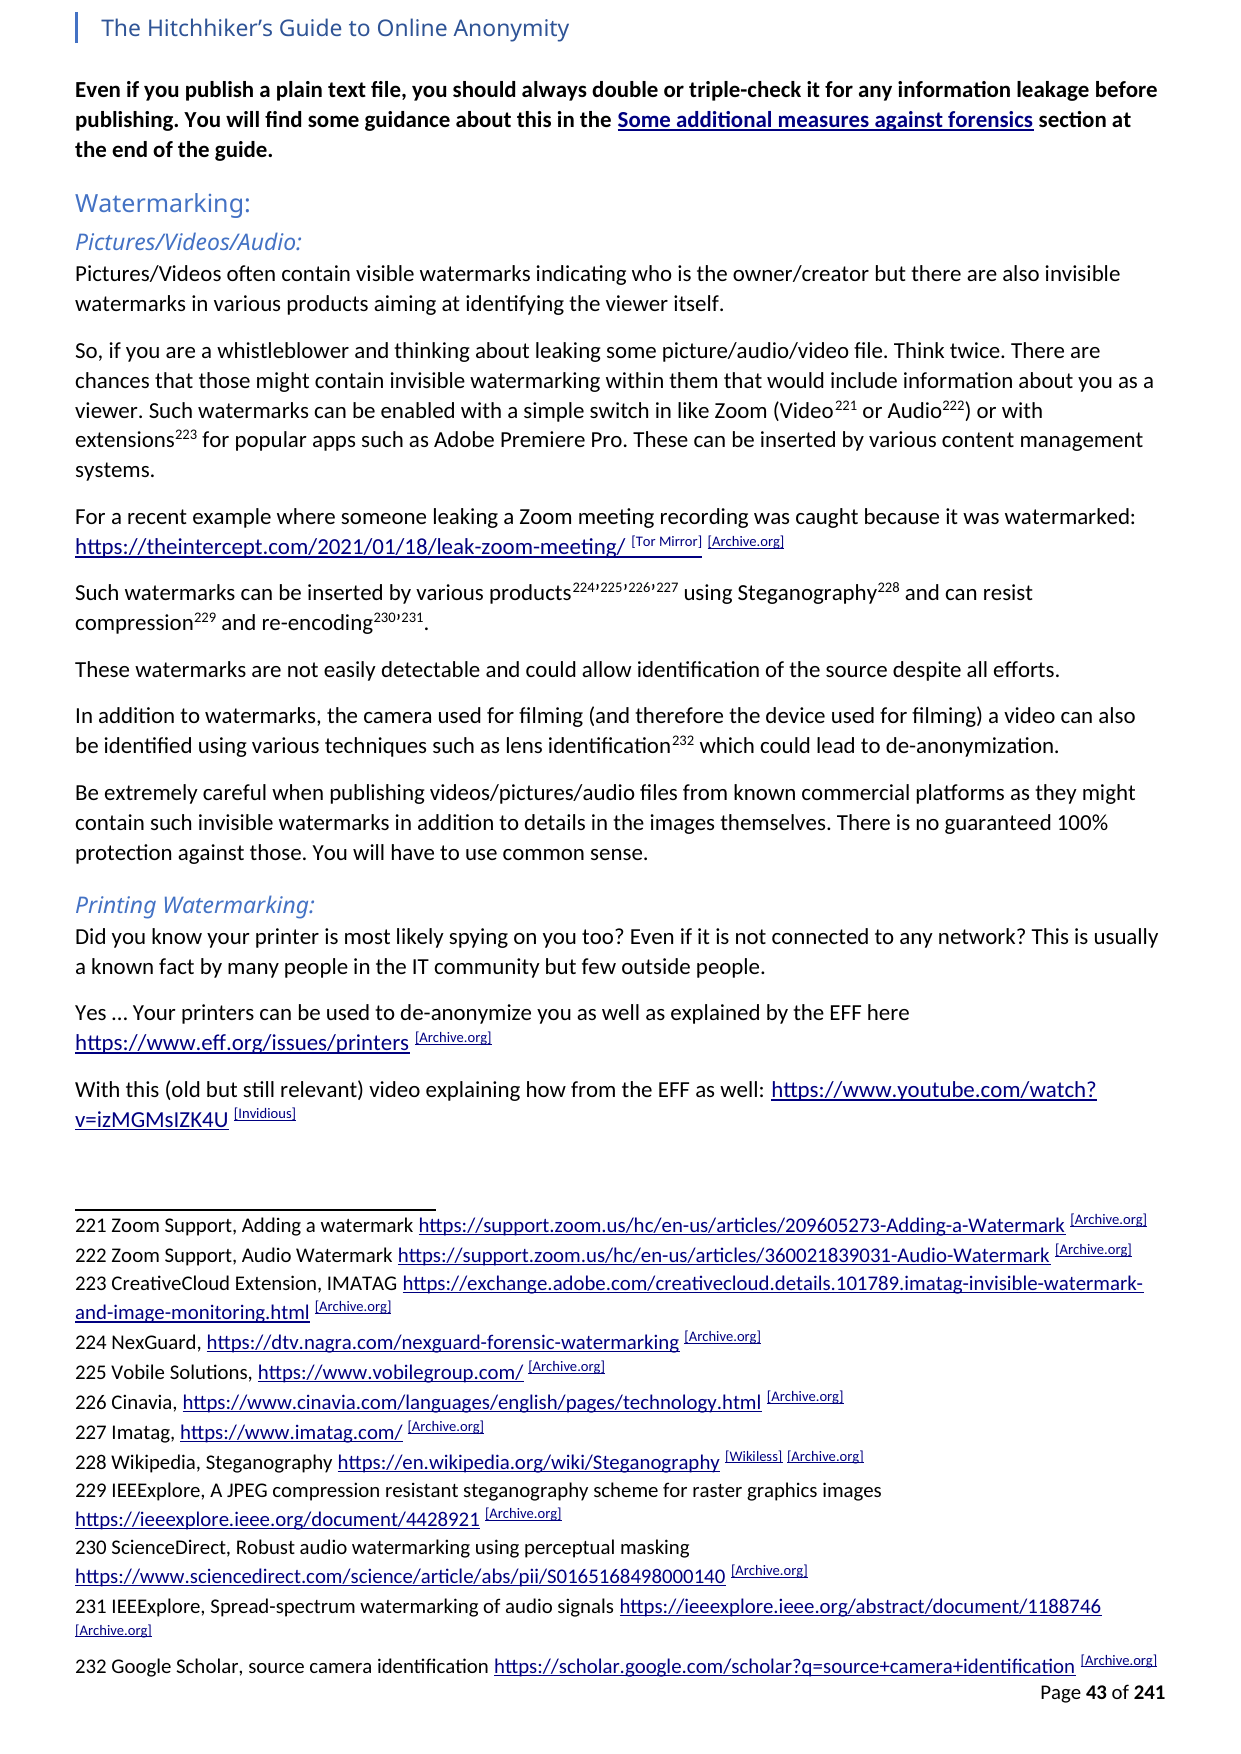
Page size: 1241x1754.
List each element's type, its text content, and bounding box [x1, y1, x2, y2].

text Even if you publish a plain text file, you should always double or triple-check it for any information leakage before publishing. You will find some guidance about this in the Some additional measures against forensics section at the end of the guide. [75, 75, 1165, 163]
text ScienceDirect, Robust audio watermarking using perceptual masking https://www.sciencedirect.com/science/article/abs/pii/S0165168498000140 [Archive.org] [75, 1534, 1165, 1589]
text These watermarks are not easily detectable and could allow identification of the source despite all efforts. [75, 655, 1165, 683]
text Pictures/Videos often contain visible watermarks indicating who is the owner/creator but there are also invisible watermarks in various products aiming at identifying the viewer itself. [75, 259, 1165, 317]
text NexGuard, https://dtv.nagra.com/nexguard-forensic-watermarking [Archive.org] [75, 1327, 1165, 1355]
text With this (old but still relevant) video explaining how from the EFF as well: https://www.youtube.com/watch?v=izMGMsIZK4U [Invidious] [75, 1075, 1165, 1133]
text Be extremely careful when publishing videos/pictures/audio files from known commercial platforms as they might contain such invisible watermarks in addition to details in the images themselves. There is no guaranteed 100% protection against those. You will have to use common sense. [75, 778, 1165, 866]
text Vobile Solutions, https://www.vobilegroup.com/ [Archive.org] [75, 1357, 1165, 1385]
text CreativeCloud Extension, IMATAG https://exchange.adobe.com/creativecloud.details.101789.imatag-invisible-watermark-and-image-monitoring.html [Archive.org] [75, 1270, 1165, 1325]
text Yes … Your printers can be used to de-anonymize you as well as explained by the EFF here https://www.eff.org/issues/printers [Archive.org] [75, 998, 1165, 1056]
text Did you know your printer is most likely spying on you too? Even if it is not connected to any network? This is usually a known fact by many people in the IT community but few outside people. [75, 922, 1165, 980]
text Such watermarks can be inserted by various products’’’ using Steganography and can resist compression and re-encoding’. [75, 578, 1165, 636]
text Wikipedia, Steganography https://en.wikipedia.org/wiki/Steganography [Wikiless] [Archive.org] [75, 1447, 1165, 1475]
text Google Scholar, source camera identification https://scholar.google.com/scholar?q=source+camera+identification [Archive.org] [75, 1651, 1165, 1679]
text IEEExplore, A JPEG compression resistant steganography scheme for raster graphics images https://ieeexplore.ieee.org/document/4428921 [Archive.org] [75, 1477, 1165, 1532]
subtitle Printing Watermarking: [75, 888, 1165, 920]
text IEEExplore, Spread-spectrum watermarking of audio signals https://ieeexplore.ieee.org/abstract/document/1188746 [Archive.org] [75, 1591, 1165, 1649]
subtitle Watermarking: [75, 186, 1165, 219]
text Zoom Support, Audio Watermark https://support.zoom.us/hc/en-us/articles/360021839031-Audio-Watermark [Archive.org] [75, 1240, 1165, 1268]
subtitle Pictures/Videos/Audio: [75, 226, 1165, 257]
text So, if you are a whistleblower and thinking about leaking some picture/audio/video file. Think twice. There are chances that those might contain invisible watermarking within them that would include information about you as a viewer. Such watermarks can be enabled with a simple switch in like Zoom (Video or Audio) or with extensions for popular apps such as Adobe Premiere Pro. These can be inserted by various content management systems. [75, 336, 1165, 483]
text Zoom Support, Adding a watermark https://support.zoom.us/hc/en-us/articles/209605273-Adding-a-Watermark [Archive.org] [75, 1210, 1165, 1238]
text For a recent example where someone leaking a Zoom meeting recording was caught because it was watermarked: https://theintercept.com/2021/01/18/leak-zoom-meeting/ [Tor Mirror] [Archive.org] [75, 502, 1165, 560]
text Cinavia, https://www.cinavia.com/languages/english/pages/technology.html [Archive.org] [75, 1387, 1165, 1415]
text In addition to watermarks, the camera used for filming (and therefore the device used for filming) a video can also be identified using various techniques such as lens identification which could lead to de-anonymization. [75, 702, 1165, 759]
text Imatag, https://www.imatag.com/ [Archive.org] [75, 1417, 1165, 1445]
